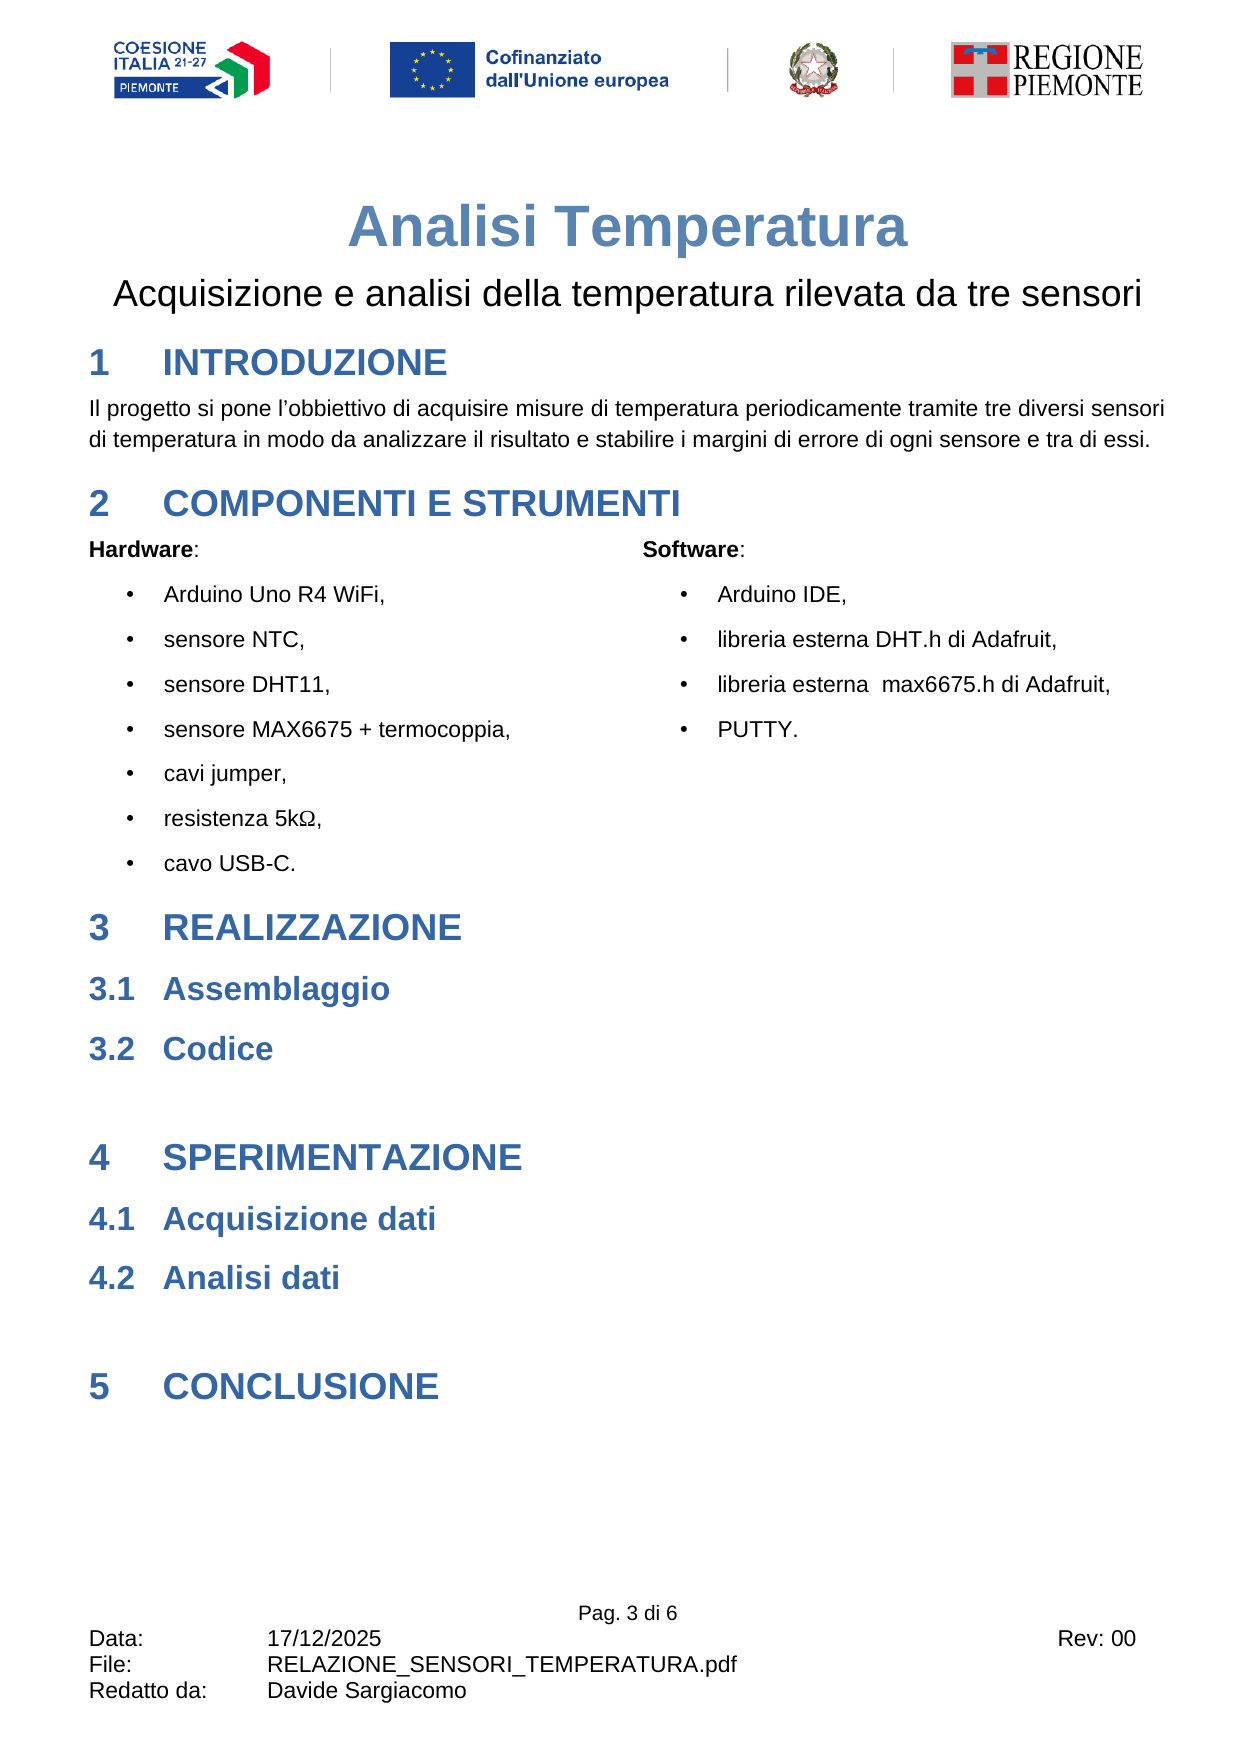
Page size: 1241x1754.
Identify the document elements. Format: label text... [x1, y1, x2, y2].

title Analisi Temperatura [89, 192, 1167, 259]
list Arduino IDE, [680, 581, 1167, 607]
list sensore NTC, [126, 626, 613, 652]
subtitle CONCLUSIONE [89, 1364, 1167, 1407]
list libreria esterna max6675.h di Adafruit, [680, 671, 1167, 697]
picture [108, 29, 1147, 119]
list sensore DHT11, [126, 671, 613, 697]
list cavo USB-C. [126, 850, 613, 876]
subtitle Analisi dati [89, 1258, 1167, 1296]
subtitle SPERIMENTAZIONE [89, 1135, 1167, 1178]
subtitle Acquisizione e analisi della temperatura rilevata da tre sensori [89, 272, 1167, 315]
subtitle COMPONENTI E STRUMENTI [89, 481, 1167, 524]
list sensore MAX6675 + termocoppia, [126, 716, 613, 742]
subtitle INTRODUZIONE [89, 340, 1167, 383]
subtitle Acquisizione dati [89, 1199, 1167, 1237]
list PUTTY. [680, 716, 1167, 742]
text Software: [642, 536, 1167, 563]
subtitle REALIZZAZIONE [89, 905, 1167, 948]
list Arduino Uno R4 WiFi, [126, 581, 613, 607]
list resistenza 5kΩ, [126, 805, 613, 832]
list cavi jumper, [126, 760, 613, 787]
text Hardware: [89, 536, 613, 563]
text Il progetto si pone l’obbiettivo di acquisire misure di temperatura periodicamente tramite tre diversi sensori di temperatura in modo da analizzare il risultato e stabilire i margini di errore di ogni sensore e tra di essi. [89, 395, 1167, 452]
subtitle Assemblaggio [89, 969, 1167, 1008]
list libreria esterna DHT.h di Adafruit, [680, 626, 1167, 652]
subtitle Codice [89, 1028, 1167, 1067]
